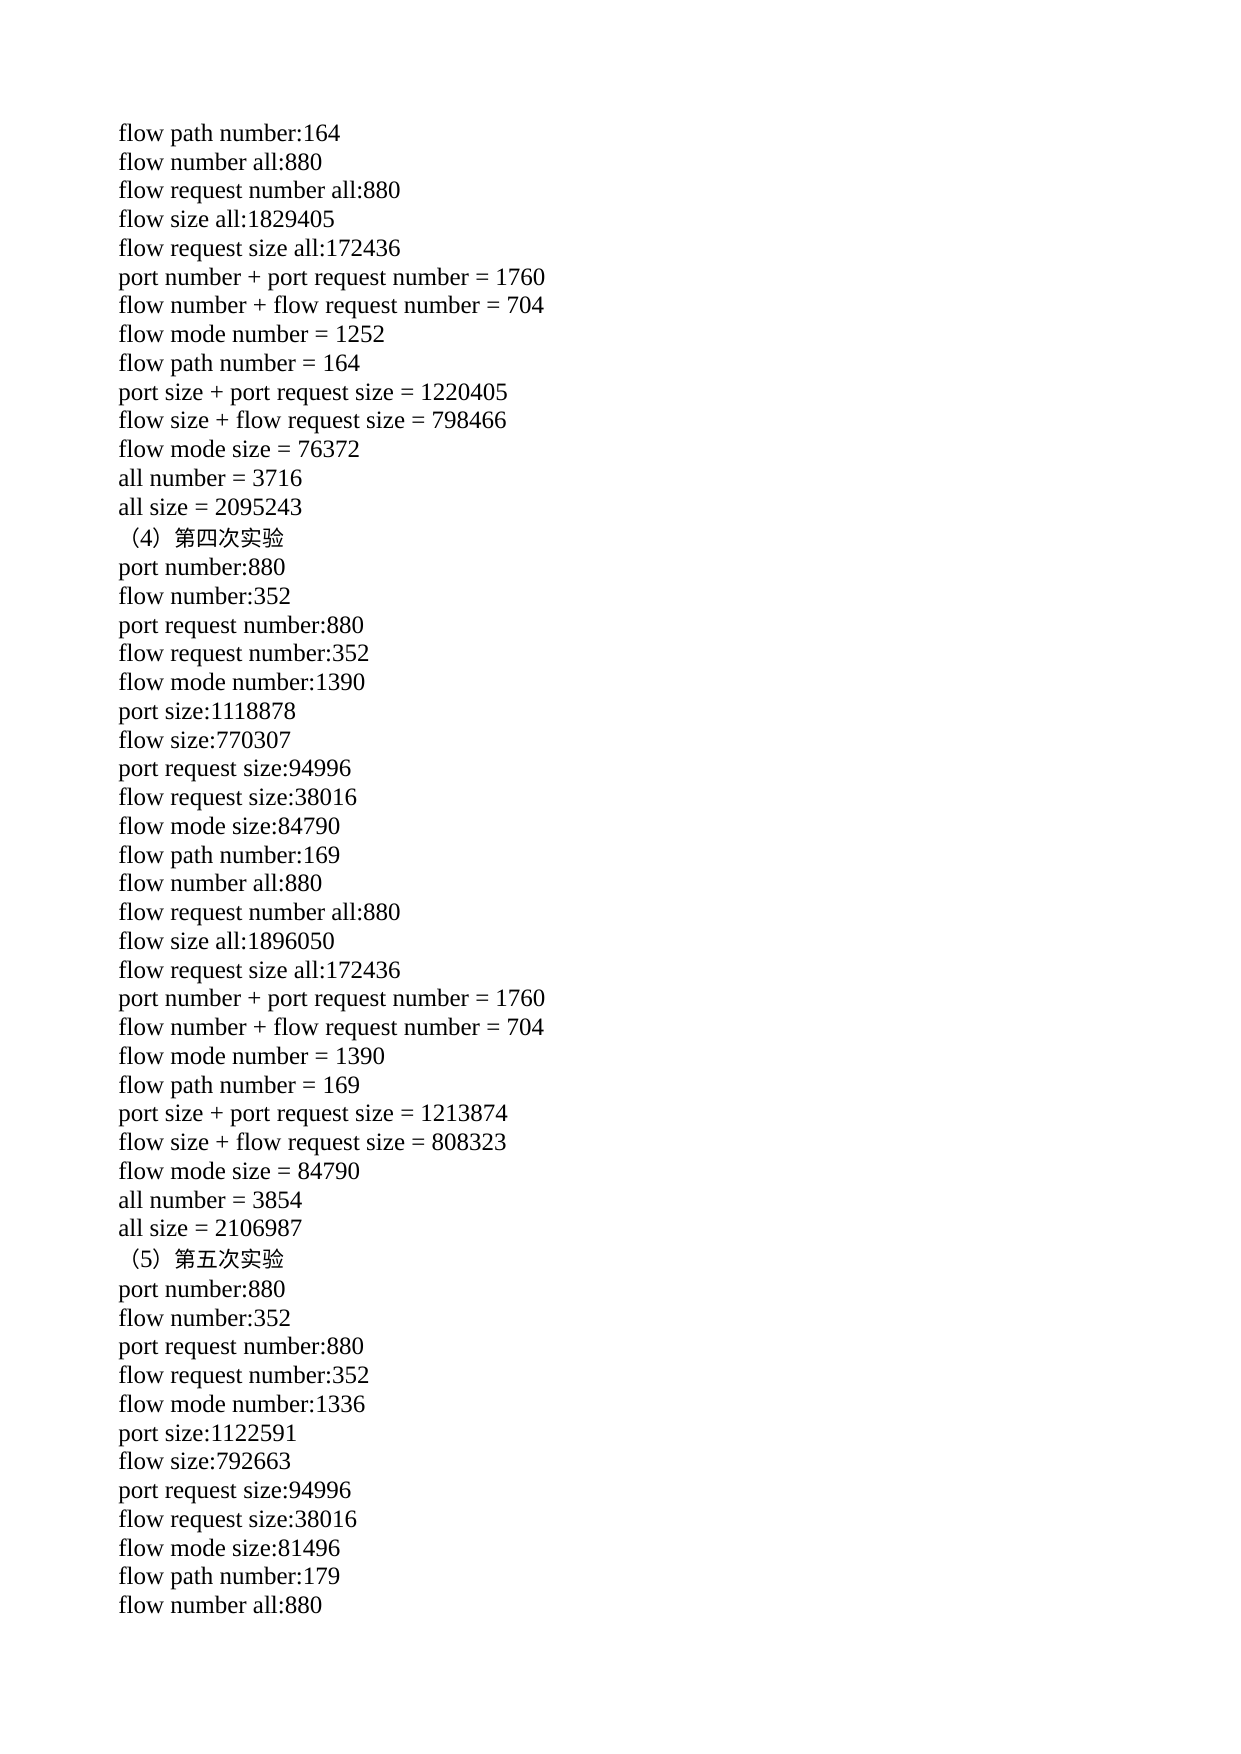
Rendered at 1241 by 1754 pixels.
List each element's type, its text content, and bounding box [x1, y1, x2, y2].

text flow mode number:1336 [118, 1389, 1122, 1418]
text flow request number:352 [118, 638, 1122, 667]
text flow request number all:880 [118, 176, 1122, 204]
text port request size:94996 [118, 1475, 1122, 1504]
text port size + port request size = 1220405 [118, 377, 1122, 406]
text port number + port request number = 1760 [118, 983, 1122, 1012]
text flow size + flow request size = 808323 [118, 1127, 1122, 1156]
text flow path number:169 [118, 840, 1122, 868]
text all number = 3854 [118, 1185, 1122, 1213]
text flow size:792663 [118, 1446, 1122, 1475]
text flow size all:1829405 [118, 204, 1122, 233]
text port size:1118878 [118, 696, 1122, 725]
text flow request size all:172436 [118, 955, 1122, 983]
text all number = 3716 [118, 463, 1122, 492]
text port number:880 [118, 552, 1122, 581]
text flow mode number = 1252 [118, 319, 1122, 348]
text port request number:880 [118, 610, 1122, 638]
text port size + port request size = 1213874 [118, 1098, 1122, 1127]
text all size = 2095243 [118, 492, 1122, 521]
text flow path number:179 [118, 1561, 1122, 1590]
text flow number:352 [118, 1303, 1122, 1331]
text flow request number all:880 [118, 897, 1122, 926]
text flow size:770307 [118, 725, 1122, 753]
text flow mode size:81496 [118, 1533, 1122, 1561]
text port number:880 [118, 1274, 1122, 1303]
text flow number all:880 [118, 147, 1122, 176]
text flow size all:1896050 [118, 926, 1122, 955]
text port request number:880 [118, 1331, 1122, 1360]
text port number + port request number = 1760 [118, 262, 1122, 291]
text flow path number = 169 [118, 1070, 1122, 1098]
text （4）第四次实验 [118, 521, 1122, 552]
text flow mode number:1390 [118, 667, 1122, 696]
text flow mode number = 1390 [118, 1041, 1122, 1070]
text flow mode size = 76372 [118, 434, 1122, 463]
text flow request size:38016 [118, 1504, 1122, 1533]
text flow number all:880 [118, 868, 1122, 897]
text port size:1122591 [118, 1418, 1122, 1446]
text flow number + flow request number = 704 [118, 1012, 1122, 1041]
text flow request size all:172436 [118, 233, 1122, 262]
text port request size:94996 [118, 753, 1122, 782]
text flow number + flow request number = 704 [118, 291, 1122, 319]
text flow mode size = 84790 [118, 1156, 1122, 1185]
text flow number:352 [118, 581, 1122, 610]
text flow request size:38016 [118, 782, 1122, 811]
text （5）第五次实验 [118, 1242, 1122, 1274]
text flow path number = 164 [118, 348, 1122, 377]
text flow size + flow request size = 798466 [118, 406, 1122, 434]
text flow path number:164 [118, 118, 1122, 147]
text flow request number:352 [118, 1360, 1122, 1389]
text flow number all:880 [118, 1590, 1122, 1619]
text all size = 2106987 [118, 1213, 1122, 1242]
text flow mode size:84790 [118, 811, 1122, 840]
